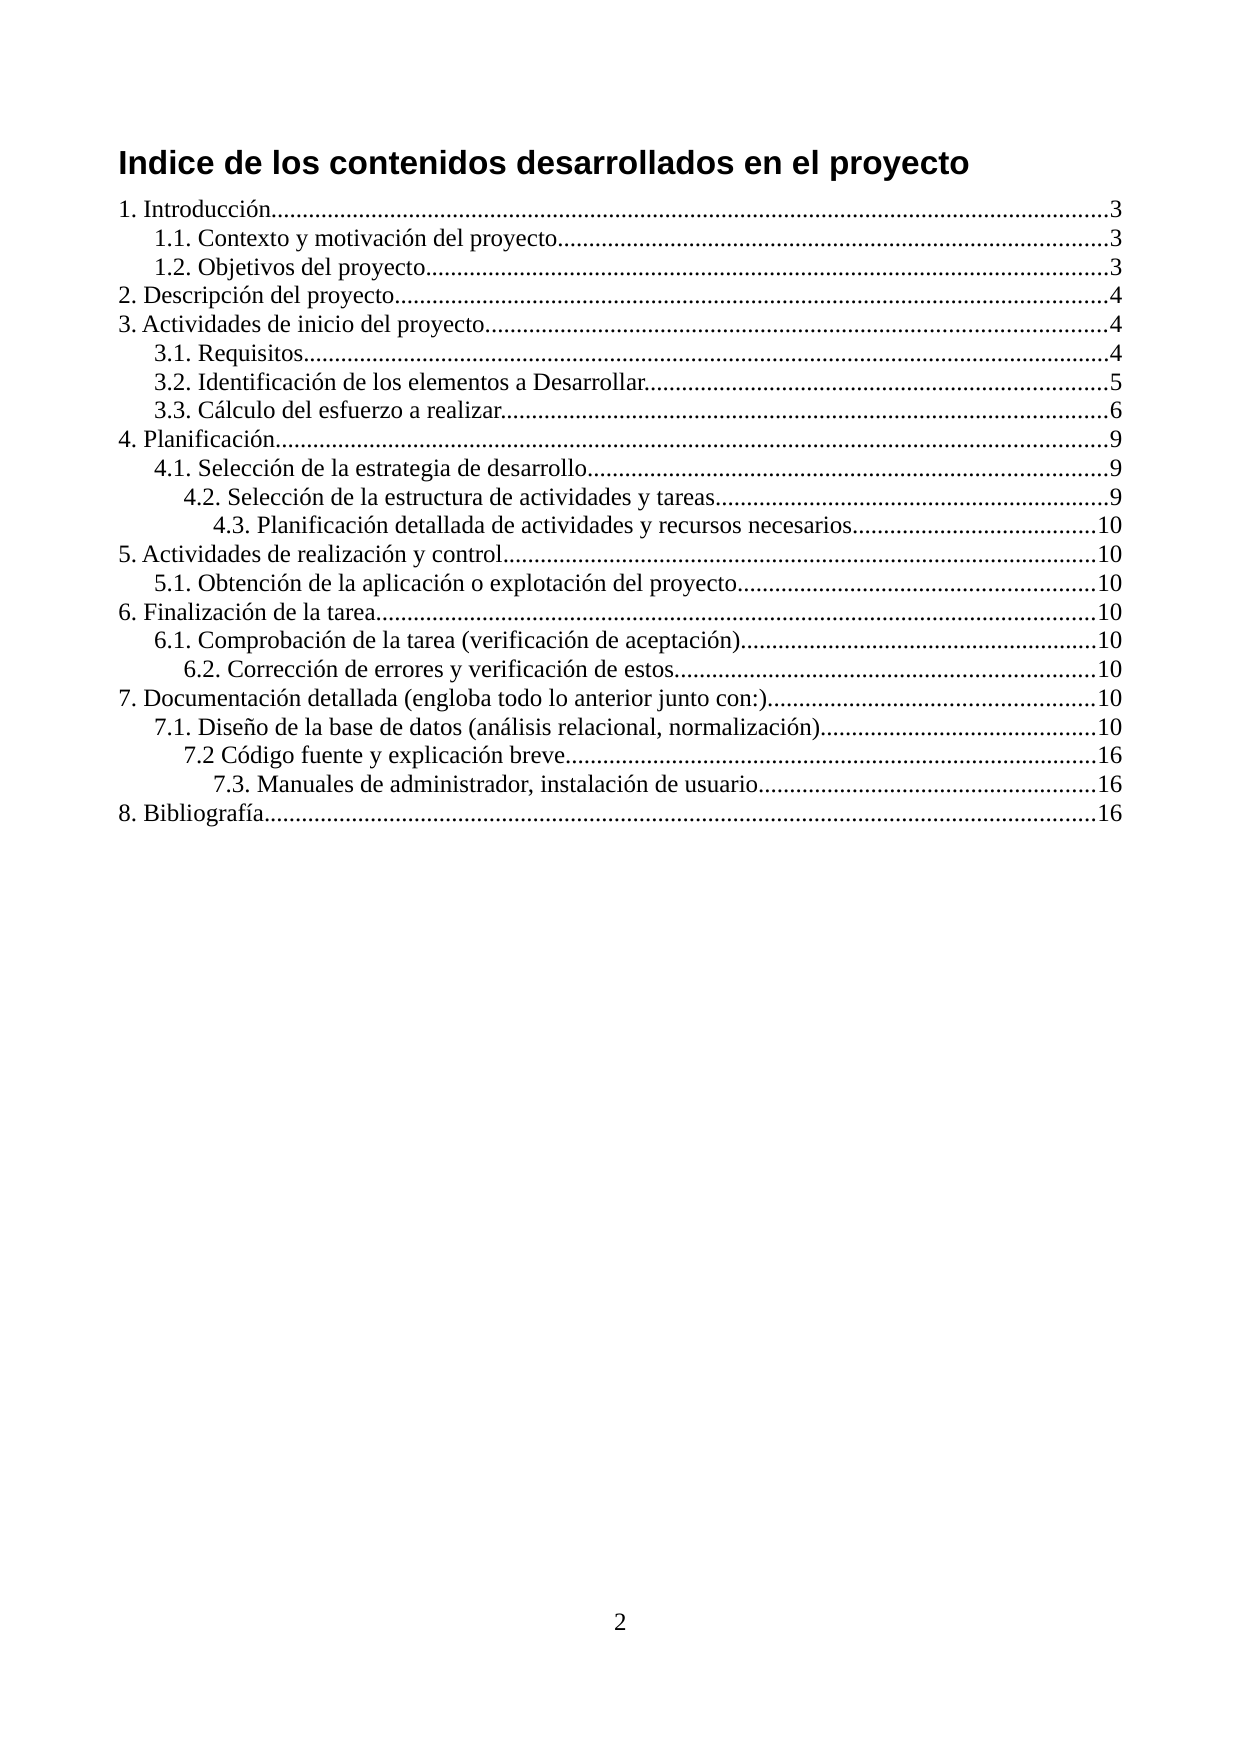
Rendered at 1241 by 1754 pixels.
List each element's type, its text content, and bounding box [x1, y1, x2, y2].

text 4.3. Planificación detallada de actividades y recursos necesarios. 10 [207, 510, 1122, 539]
text 4.2. Selección de la estructura de actividades y tareas. 9 [177, 482, 1122, 510]
text 3.3. Cálculo del esfuerzo a realizar. 6 [148, 395, 1122, 424]
text 6.1. Comprobación de la tarea (verificación de aceptación). 10 [148, 625, 1122, 654]
text 3.1. Requisitos. 4 [148, 338, 1122, 367]
text 5. Actividades de realización y control. 10 [118, 539, 1122, 568]
text 1.2. Objetivos del proyecto. 3 [148, 252, 1122, 280]
text 2. Descripción del proyecto. 4 [118, 280, 1122, 309]
text 3.2. Identificación de los elementos a Desarrollar. 5 [148, 367, 1122, 395]
text 7.3. Manuales de administrador, instalación de usuario. 16 [207, 769, 1122, 798]
text 6. Finalización de la tarea. 10 [118, 597, 1122, 625]
text 7.2 Código fuente y explicación breve. 16 [177, 740, 1122, 769]
text 4.1. Selección de la estrategia de desarrollo. 9 [148, 453, 1122, 482]
text 8. Bibliografía. 16 [118, 798, 1122, 827]
subtitle Indice de los contenidos desarrollados en el proyecto [118, 143, 1122, 182]
text 7.1. Diseño de la base de datos (análisis relacional, normalización). 10 [148, 712, 1122, 740]
text 3. Actividades de inicio del proyecto. 4 [118, 309, 1122, 338]
text 4. Planificación. 9 [118, 424, 1122, 453]
text 1. Introducción 3 [118, 194, 1122, 223]
text 7. Documentación detallada (engloba todo lo anterior junto con:). 10 [118, 683, 1122, 712]
text 1.1. Contexto y motivación del proyecto 3 [148, 223, 1122, 252]
text 6.2. Corrección de errores y verificación de estos. 10 [177, 654, 1122, 683]
text 5.1. Obtención de la aplicación o explotación del proyecto. 10 [148, 568, 1122, 597]
